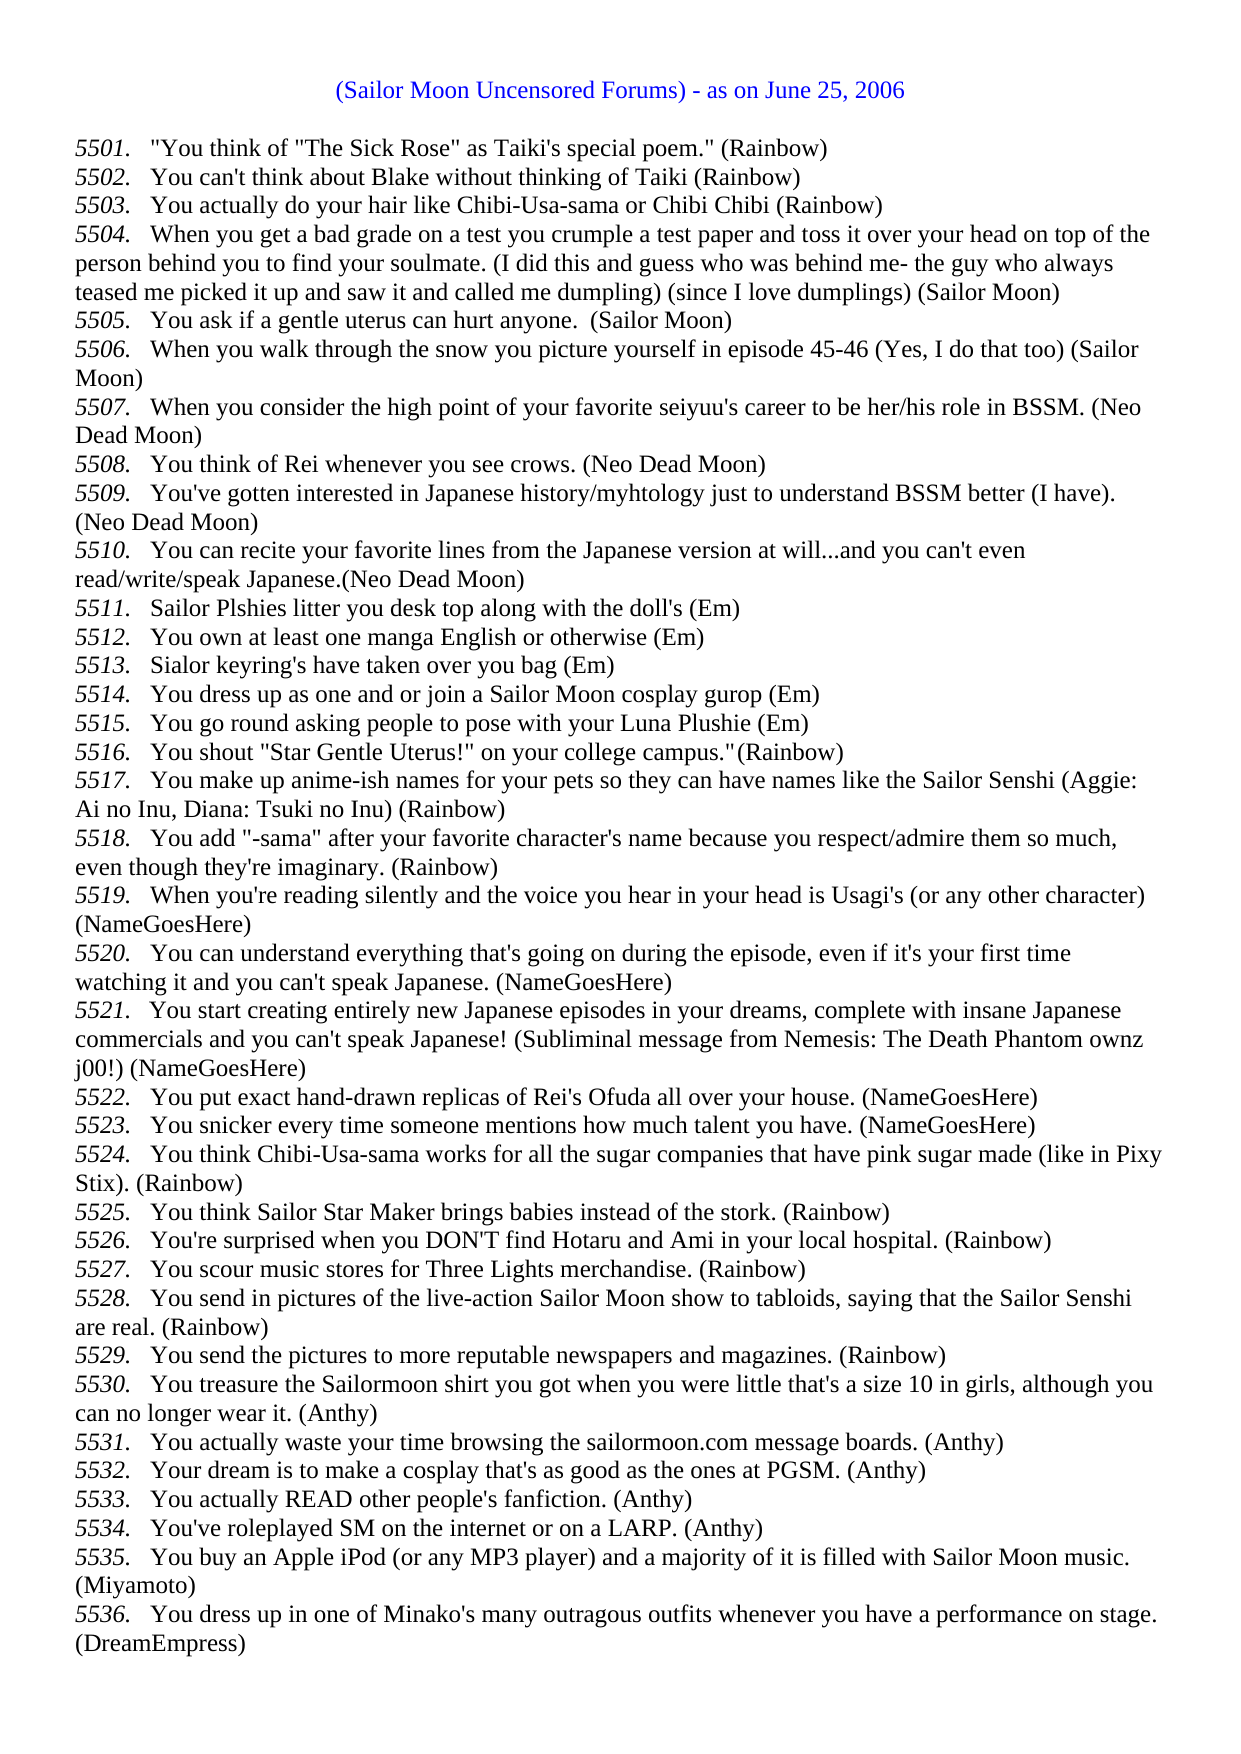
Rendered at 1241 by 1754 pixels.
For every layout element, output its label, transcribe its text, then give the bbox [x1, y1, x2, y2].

list You make up anime-ish names for your pets so they can have names like the Sailor Senshi (Aggie: Ai no Inu, Diana: Tsuki no Inu) (Rainbow) [75, 765, 1165, 823]
list You can understand everything that's going on during the episode, even if it's your first time watching it and you can't speak Japanese. (NameGoesHere) [75, 938, 1165, 995]
list You scour music stores for Three Lights merchandise. (Rainbow) [75, 1254, 1165, 1283]
list You actually do your hair like Chibi-Usa-sama or Chibi Chibi (Rainbow) [75, 190, 1165, 219]
list Sialor keyring's have taken over you bag (Em) [75, 650, 1165, 679]
list When you get a bad grade on a test you crumple a test paper and toss it over your head on top of the person behind you to find your soulmate. (I did this and guess who was behind me- the guy who always teased me picked it up and saw it and called me dumpling) (since I love dumplings) (Sailor Moon) [75, 219, 1165, 305]
list When you're reading silently and the voice you hear in your head is Usagi's (or any other character) (NameGoesHere) [75, 880, 1165, 938]
list You put exact hand-drawn replicas of Rei's Ofuda all over your house. (NameGoesHere) [75, 1082, 1165, 1110]
list "You think of "The Sick Rose" as Taiki's special poem." (Rainbow) [75, 133, 1165, 162]
list Your dream is to make a cosplay that's as good as the ones at PGSM. (Anthy) [75, 1455, 1165, 1484]
list You dress up as one and or join a Sailor Moon cosplay gurop (Em) [75, 679, 1165, 708]
list You buy an Apple iPod (or any MP3 player) and a majority of it is filled with Sailor Moon music. (Miyamoto) [75, 1542, 1165, 1599]
list You send the pictures to more reputable newspapers and magazines. (Rainbow) [75, 1340, 1165, 1369]
list You think Sailor Star Maker brings babies instead of the stork. (Rainbow) [75, 1197, 1165, 1225]
list You think of Rei whenever you see crows. (Neo Dead Moon) [75, 449, 1165, 478]
list When you walk through the snow you picture yourself in episode 45-46 (Yes, I do that too) (Sailor Moon) [75, 334, 1165, 392]
list You shout "Star Gentle Uterus!" on your college campus." (Rainbow) [75, 737, 1165, 765]
list You ask if a gentle uterus can hurt anyone. (Sailor Moon) [75, 305, 1165, 334]
list Sailor Plshies litter you desk top along with the doll's (Em) [75, 593, 1165, 622]
list You think Chibi-Usa-sama works for all the sugar companies that have pink sugar made (like in Pixy Stix). (Rainbow) [75, 1139, 1165, 1197]
list You can't think about Blake without thinking of Taiki (Rainbow) [75, 162, 1165, 190]
list You send in pictures of the live-action Sailor Moon show to tabloids, saying that the Sailor Senshi are real. (Rainbow) [75, 1283, 1165, 1340]
list You own at least one manga English or otherwise (Em) [75, 622, 1165, 650]
list You go round asking people to pose with your Luna Plushie (Em) [75, 708, 1165, 737]
list You add "-sama" after your favorite character's name because you respect/admire them so much, even though they're imaginary. (Rainbow) [75, 823, 1165, 880]
list You actually waste your time browsing the sailormoon.com message boards. (Anthy) [75, 1427, 1165, 1455]
list When you consider the high point of your favorite seiyuu's career to be her/his role in BSSM. (Neo Dead Moon) [75, 392, 1165, 449]
list You've roleplayed SM on the internet or on a LARP. (Anthy) [75, 1513, 1165, 1542]
list You snicker every time someone mentions how much talent you have. (NameGoesHere) [75, 1110, 1165, 1139]
list You start creating entirely new Japanese episodes in your dreams, complete with insane Japanese commercials and you can't speak Japanese! (Subliminal message from Nemesis: The Death Phantom ownz j00!) (NameGoesHere) [75, 995, 1165, 1082]
list You've gotten interested in Japanese history/myhtology just to understand BSSM better (I have). (Neo Dead Moon) [75, 478, 1165, 535]
text (Sailor Moon Uncensored Forums) - as on June 25, 2006 [75, 75, 1165, 104]
list You dress up in one of Minako's many outragous outfits whenever you have a performance on stage. (DreamEmpress) [75, 1599, 1165, 1657]
list You can recite your favorite lines from the Japanese version at will...and you can't even read/write/speak Japanese.(Neo Dead Moon) [75, 535, 1165, 593]
list You treasure the Sailormoon shirt you got when you were little that's a size 10 in girls, although you can no longer wear it. (Anthy) [75, 1369, 1165, 1427]
list You actually READ other people's fanfiction. (Anthy) [75, 1484, 1165, 1513]
list You're surprised when you DON'T find Hotaru and Ami in your local hospital. (Rainbow) [75, 1225, 1165, 1254]
